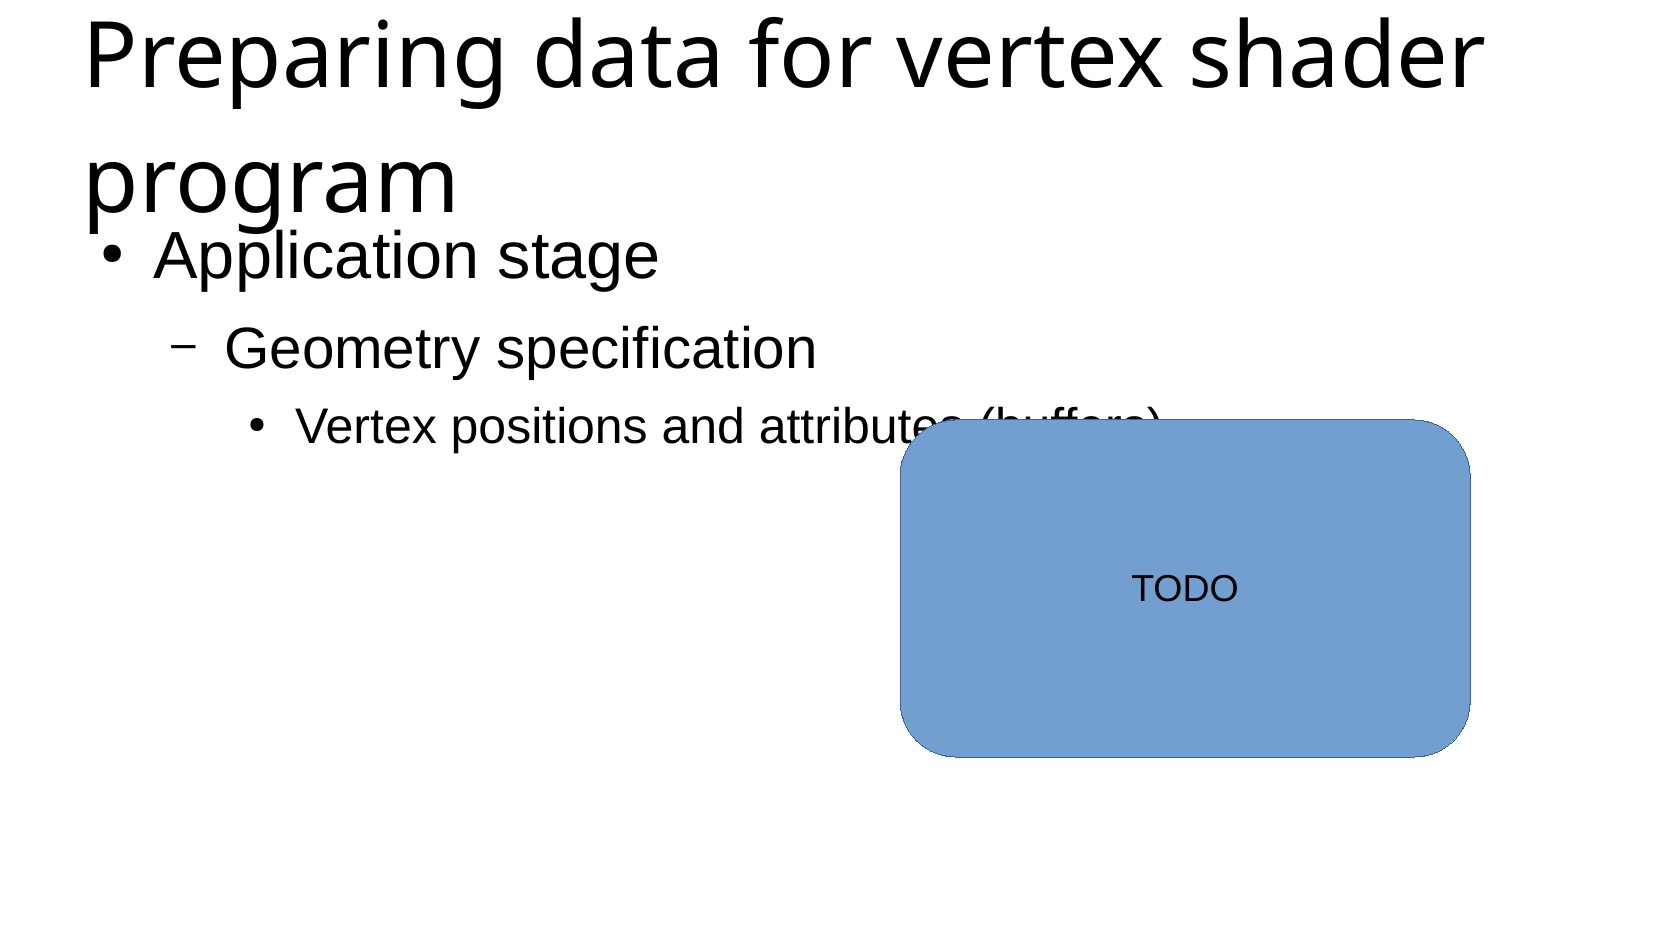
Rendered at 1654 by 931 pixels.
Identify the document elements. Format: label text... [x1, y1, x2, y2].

title Preparing data for vertex shader program [82, 37, 1571, 193]
list Application stage Geometry specification Vertex positions and attributes (buffers) [82, 217, 1571, 758]
text_box TODO [900, 419, 1471, 758]
